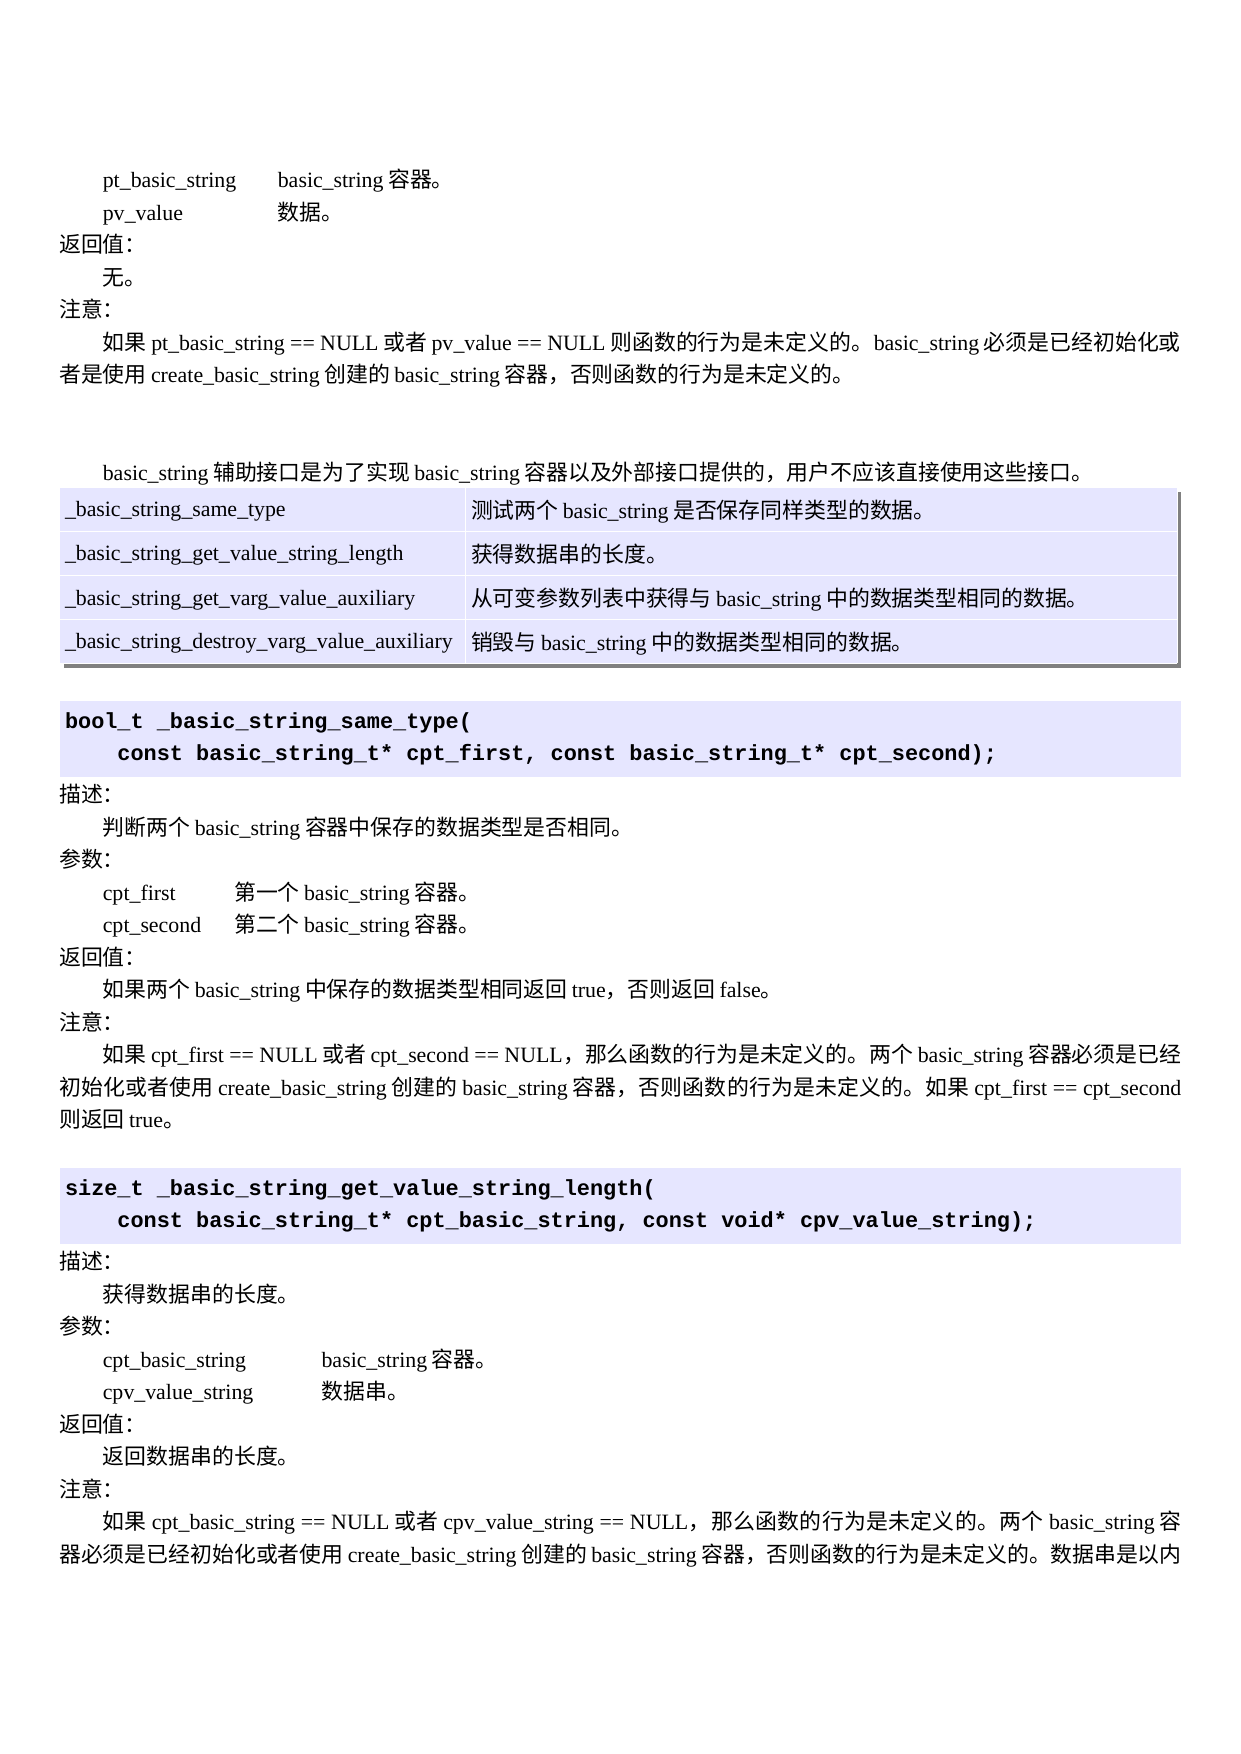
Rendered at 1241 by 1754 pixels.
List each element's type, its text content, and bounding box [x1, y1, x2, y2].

text 如果cpt_basic_string == NULL或者cpv_value_string == NULL，那么函数的行为是未定义的。两个basic_string容器必须是已经初始化或者使用create_basic_string创建的basic_string容器，否则函数的行为是未定义的。数据串是以内 [59, 1504, 1181, 1569]
text 描述： [59, 778, 1181, 809]
text 参数： [59, 842, 1181, 874]
text 获得数据串的长度。 [59, 1276, 1181, 1309]
text 注意： [59, 1004, 1181, 1037]
text 注意： [59, 1471, 1181, 1504]
text 返回值： [59, 1406, 1181, 1439]
text cpt_first 第一个basic_string容器。 [59, 874, 1181, 907]
text basic_string辅助接口是为了实现basic_string容器以及外部接口提供的，用户不应该直接使用这些接口。 [59, 454, 1181, 487]
text 返回值： [59, 939, 1181, 972]
text pv_value 数据。 [59, 194, 1181, 227]
text cpv_value_string 数据串。 [59, 1374, 1181, 1406]
table_header bool_t _basic_string_same_type( const basic_string_t* cpt_first, const basic_string_t* cpt_second); [60, 701, 1181, 777]
table_header 测试两个basic_string是否保存同样类型的数据。 [466, 488, 1177, 531]
text 无。 [59, 259, 1181, 292]
text 判断两个basic_string容器中保存的数据类型是否相同。 [59, 809, 1181, 842]
text 返回值： [59, 227, 1181, 259]
table_cell 从可变参数列表中获得与basic_string中的数据类型相同的数据。 [466, 576, 1177, 619]
table_cell _basic_string_get_varg_value_auxiliary [60, 576, 465, 619]
text 如果cpt_first == NULL或者cpt_second == NULL，那么函数的行为是未定义的。两个basic_string容器必须是已经初始化或者使用create_basic_string创建的basic_string容器，否则函数的行为是未定义的。如果cpt_first == cpt_second则返回true。 [59, 1037, 1181, 1134]
table_header _basic_string_same_type [60, 488, 465, 531]
text cpt_basic_string basic_string容器。 [59, 1341, 1181, 1374]
table_cell 销毁与basic_string中的数据类型相同的数据。 [466, 620, 1177, 663]
text 如果两个basic_string中保存的数据类型相同返回true，否则返回false。 [59, 972, 1181, 1004]
text cpt_second 第二个basic_string容器。 [59, 907, 1181, 939]
text 如果pt_basic_string == NULL或者pv_value == NULL则函数的行为是未定义的。basic_string必须是已经初始化或者是使用create_basic_string创建的basic_string容器，否则函数的行为是未定义的。 [59, 324, 1181, 389]
text 注意： [59, 292, 1181, 324]
text 参数： [59, 1309, 1181, 1341]
table_cell _basic_string_destroy_varg_value_auxiliary [60, 620, 465, 663]
table_cell 获得数据串的长度。 [466, 532, 1177, 575]
text 描述： [59, 1245, 1181, 1276]
table_header size_t _basic_string_get_value_string_length( const basic_string_t* cpt_basic_string, const void* cpv_value_string); [60, 1168, 1181, 1244]
text 返回数据串的长度。 [59, 1439, 1181, 1471]
text pt_basic_string basic_string容器。 [59, 162, 1181, 194]
table_cell _basic_string_get_value_string_length [60, 532, 465, 575]
